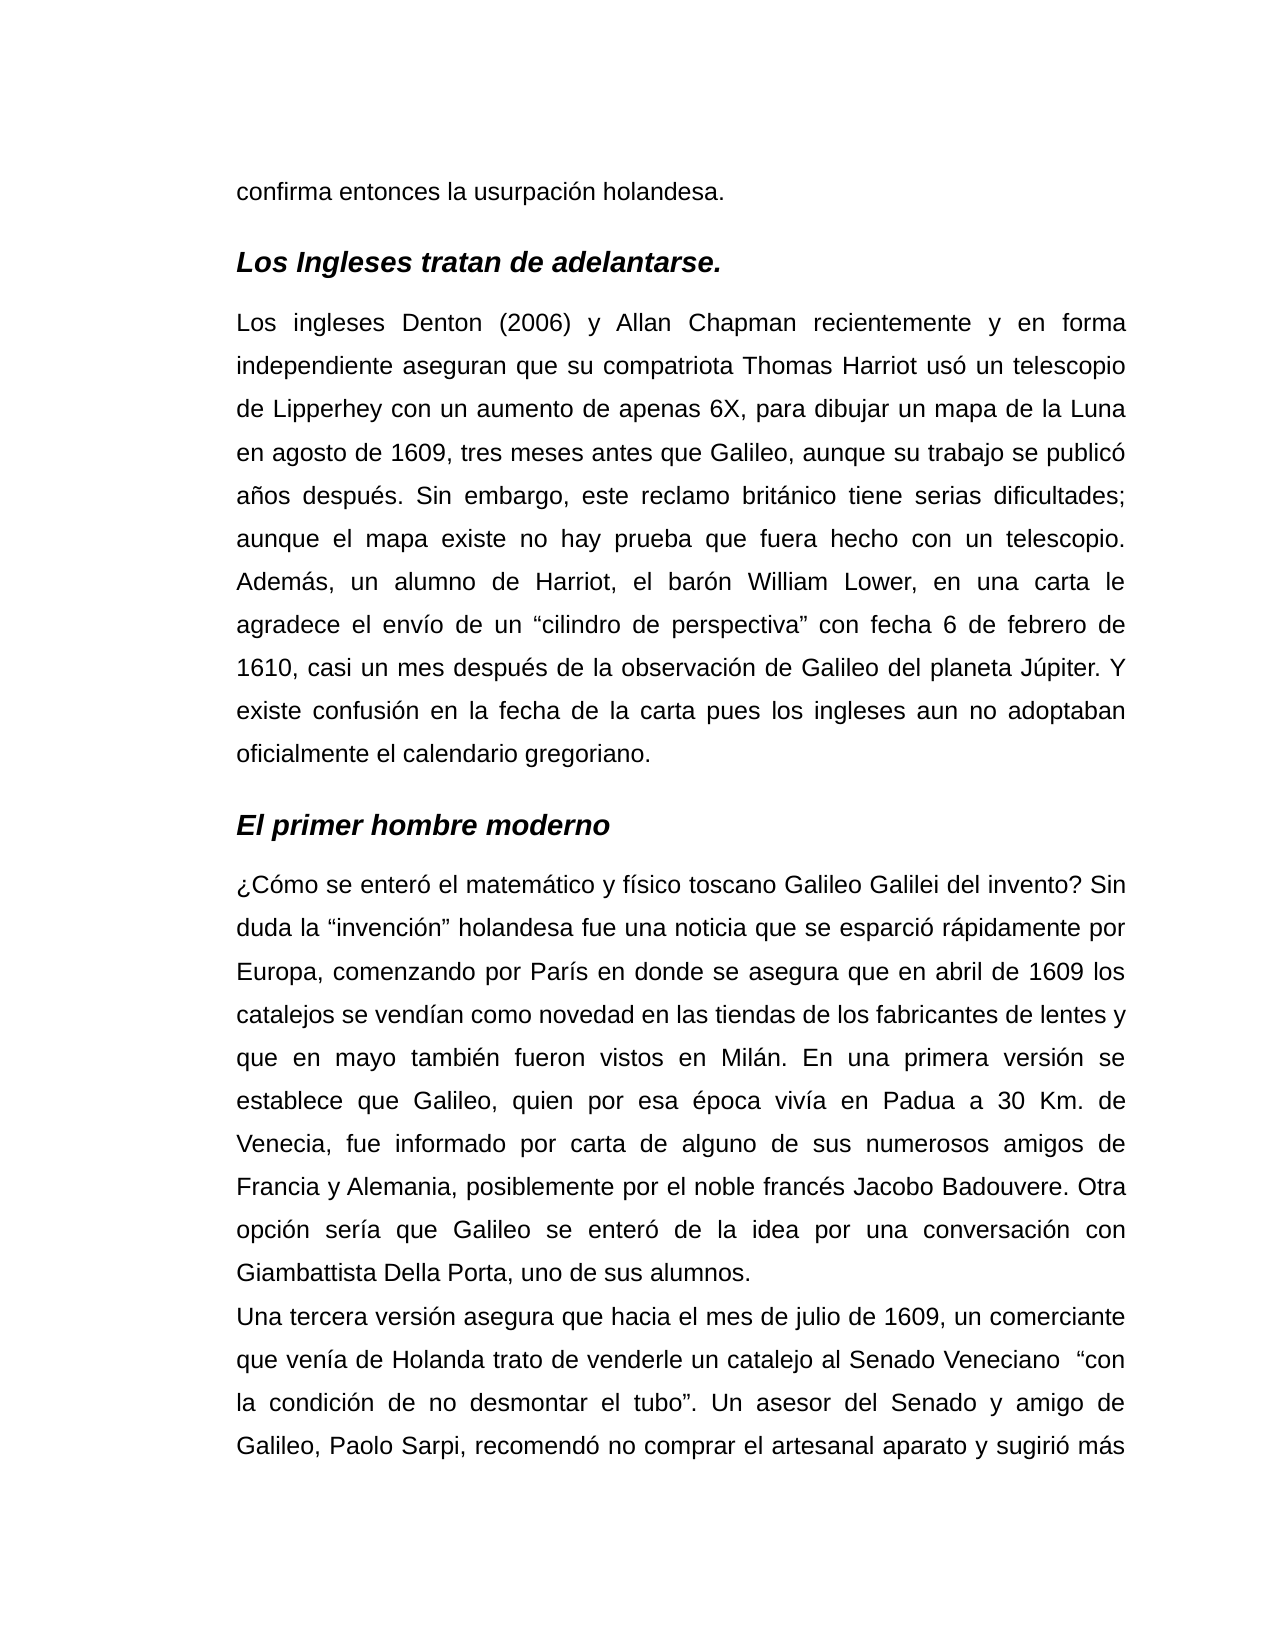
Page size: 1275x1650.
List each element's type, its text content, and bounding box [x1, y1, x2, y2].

text ¿Cómo se enteró el matemático y físico toscano Galileo Galilei del invento? Sin duda la “invención” holandesa fue una noticia que se esparció rápidamente por Europa, comenzando por París en donde se asegura que en abril de 1609 los catalejos se vendían como novedad en las tiendas de los fabricantes de lentes y que en mayo también fueron vistos en Milán. En una primera versión se establece que Galileo, quien por esa época vivía en Padua a 30 Km. de Venecia, fue informado por carta de alguno de sus numerosos amigos de Francia y Alemania, posiblemente por el noble francés Jacobo Badouvere. Otra opción sería que Galileo se enteró de la idea por una conversación con Giambattista Della Porta, uno de sus alumnos. [236, 870, 1127, 1287]
subtitle El primer hombre moderno [236, 807, 1127, 841]
text Una tercera versión asegura que hacia el mes de julio de 1609, un comerciante que venía de Holanda trato de venderle un catalejo al Senado Veneciano “con la condición de no desmontar el tubo”. Un asesor del Senado y amigo de Galileo, Paolo Sarpi, recomendó no comprar el artesanal aparato y sugirió más [236, 1302, 1127, 1460]
text confirma entonces la usurpación holandesa. [236, 177, 1127, 206]
text Los ingleses Denton (2006) y Allan Chapman recientemente y en forma independiente aseguran que su compatriota Thomas Harriot usó un telescopio de Lipperhey con un aumento de apenas 6X, para dibujar un mapa de la Luna en agosto de 1609, tres meses antes que Galileo, aunque su trabajo se publicó años después. Sin embargo, este reclamo británico tiene serias dificultades; aunque el mapa existe no hay prueba que fuera hecho con un telescopio. Además, un alumno de Harriot, el barón William Lower, en una carta le agradece el envío de un “cilindro de perspectiva” con fecha 6 de febrero de 1610, casi un mes después de la observación de Galileo del planeta Júpiter. Y existe confusión en la fecha de la carta pues los ingleses aun no adoptaban oficialmente el calendario gregoriano. [236, 308, 1127, 768]
subtitle Los Ingleses tratan de adelantarse. [236, 245, 1127, 279]
